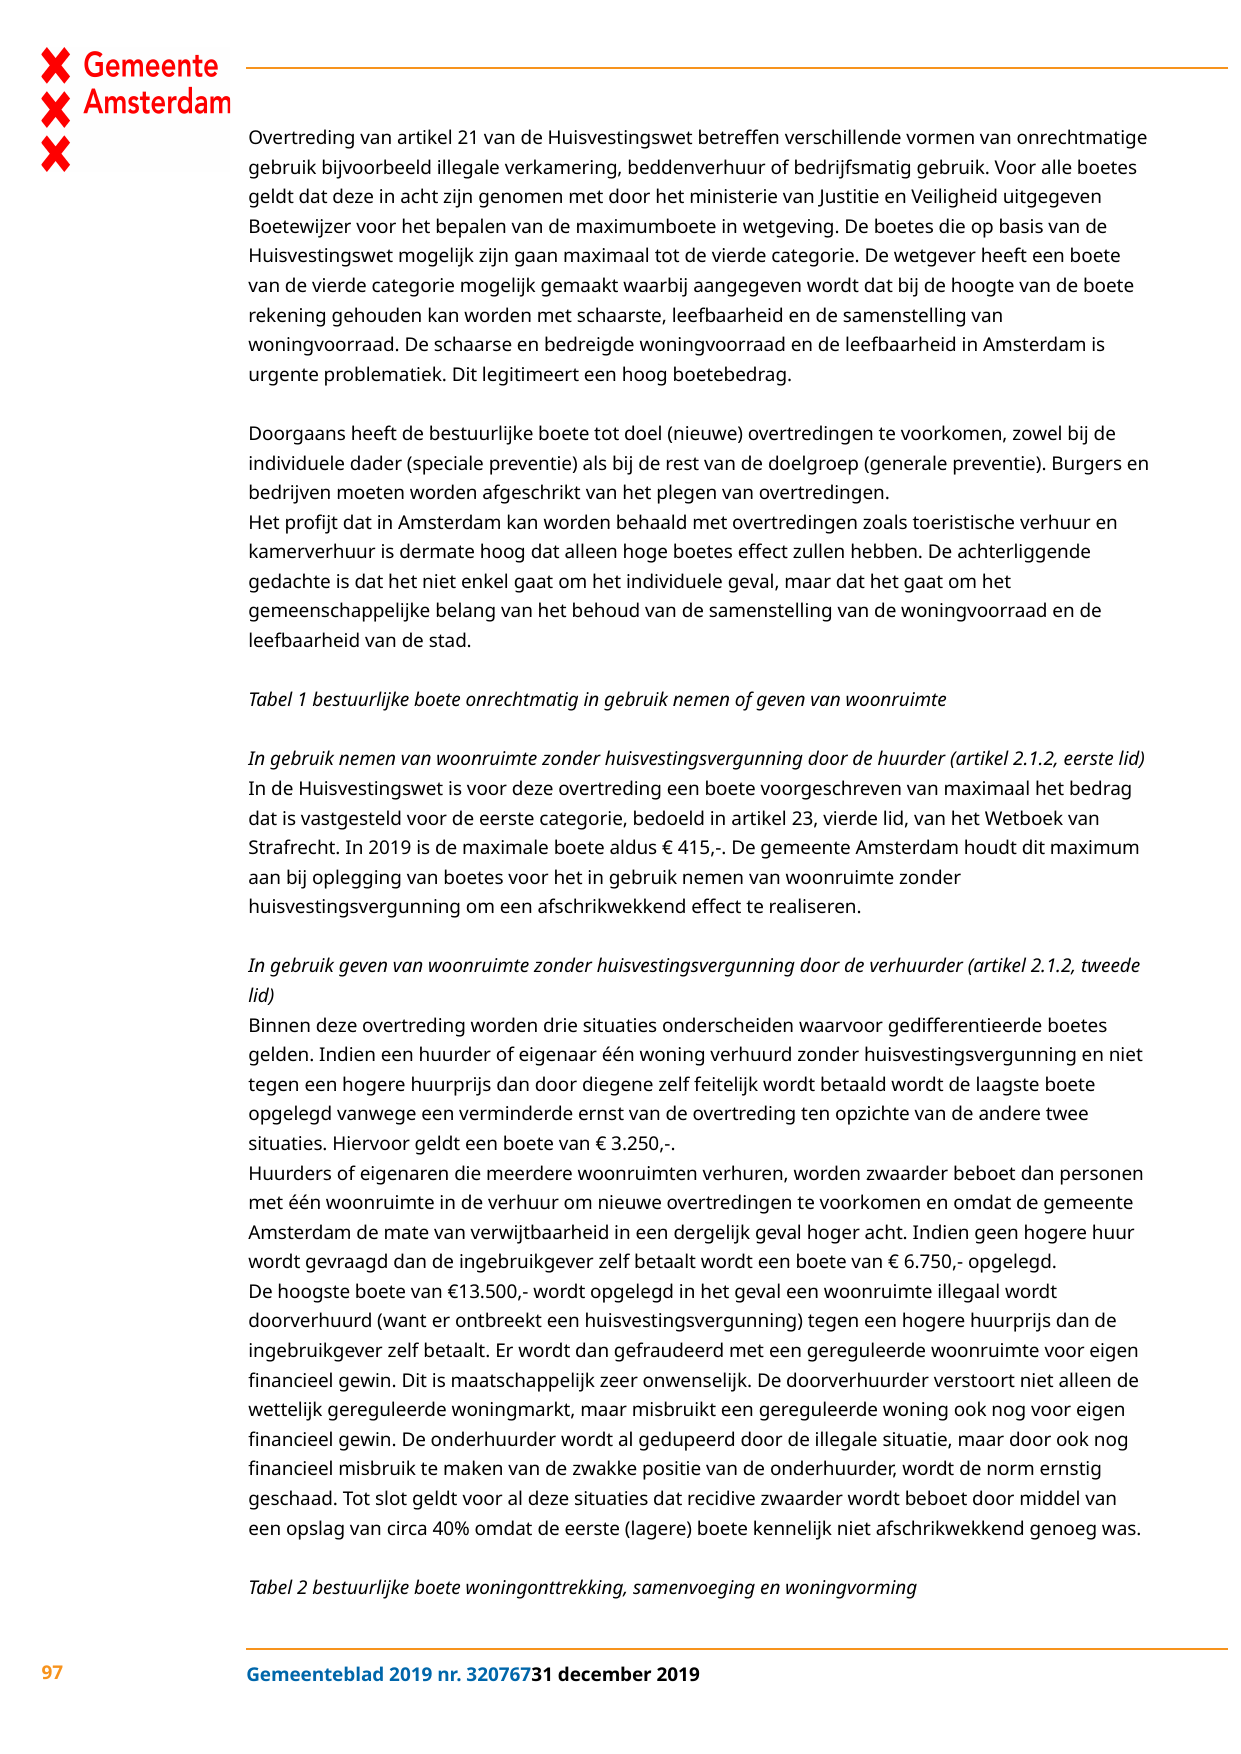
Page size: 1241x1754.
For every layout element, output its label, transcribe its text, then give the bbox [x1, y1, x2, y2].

picture [41, 47, 231, 172]
text Huurders of eigenaren die meerdere woonruimten verhuren, worden zwaarder beboet dan personen met één woonruimte in de verhuur om nieuwe overtredingen te voorkomen en omdat de gemeente Amsterdam de mate van verwijtbaarheid in een dergelijk geval hoger acht. Indien geen hogere huur wordt gevraagd dan de ingebruikgever zelf betaalt wordt een boete van € 6.750,- opgelegd. [248, 1160, 1152, 1274]
text In gebruik geven van woonruimte zonder huisvestingsvergunning door de verhuurder (artikel 2.1.2, tweede lid) [248, 953, 1152, 1008]
text Tabel 1 bestuurlijke boete onrechtmatig in gebruik nemen of geven van woonruimte [248, 686, 1152, 712]
text Doorgaans heeft de bestuurlijke boete tot doel (nieuwe) overtredingen te voorkomen, zowel bij de individuele dader (speciale preventie) als bij de rest van de doelgroep (generale preventie). Burgers en bedrijven moeten worden afgeschrikt van het plegen van overtredingen. [248, 420, 1152, 505]
text Het profijt dat in Amsterdam kan worden behaald met overtredingen zoals toeristische verhuur en kamerverhuur is dermate hoog dat alleen hoge boetes effect zullen hebben. De achterliggende gedachte is dat het niet enkel gaat om het individuele geval, maar dat het gaat om het gemeenschappelijke belang van het behoud van de samenstelling van de woningvoorraad en de leefbaarheid van de stad. [248, 509, 1152, 653]
text In gebruik nemen van woonruimte zonder huisvestingsvergunning door de huurder (artikel 2.1.2, eerste lid) [248, 746, 1152, 771]
text De hoogste boete van €13.500,- wordt opgelegd in het geval een woonruimte illegaal wordt doorverhuurd (want er ontbreekt een huisvestingsvergunning) tegen een hogere huurprijs dan de ingebruikgever zelf betaalt. Er wordt dan gefraudeerd met een gereguleerde woonruimte voor eigen financieel gewin. Dit is maatschappelijk zeer onwenselijk. De doorverhuurder verstoort niet alleen de wettelijk gereguleerde woningmarkt, maar misbruikt een gereguleerde woning ook nog voor eigen financieel gewin. De onderhuurder wordt al gedupeerd door de illegale situatie, maar door ook nog financieel misbruik te maken van de zwakke positie van de onderhuurder, wordt de norm ernstig geschaad. Tot slot geldt voor al deze situaties dat recidive zwaarder wordt beboet door middel van een opslag van circa 40% omdat de eerste (lagere) boete kennelijk niet afschrikwekkend genoeg was. [248, 1278, 1152, 1541]
text Binnen deze overtreding worden drie situaties onderscheiden waarvoor gedifferentieerde boetes gelden. Indien een huurder of eigenaar één woning verhuurd zonder huisvestingsvergunning en niet tegen een hogere huurprijs dan door diegene zelf feitelijk wordt betaald wordt de laagste boete opgelegd vanwege een verminderde ernst van de overtreding ten opzichte van de andere twee situaties. Hiervoor geldt een boete van € 3.250,-. [248, 1012, 1152, 1156]
text Overtreding van artikel 21 van de Huisvestingswet betreffen verschillende vormen van onrechtmatige gebruik bijvoorbeeld illegale verkamering, beddenverhuur of bedrijfsmatig gebruik. Voor alle boetes geldt dat deze in acht zijn genomen met door het ministerie van Justitie en Veiligheid uitgegeven Boetewijzer voor het bepalen van de maximumboete in wetgeving. De boetes die op basis van de Huisvestingswet mogelijk zijn gaan maximaal tot de vierde categorie. De wetgever heeft een boete van de vierde categorie mogelijk gemaakt waarbij aangegeven wordt dat bij de hoogte van de boete rekening gehouden kan worden met schaarste, leefbaarheid en de samenstelling van woningvoorraad. De schaarse en bedreigde woningvoorraad en de leefbaarheid in Amsterdam is urgente problematiek. Dit legitimeert een hoog boetebedrag. [248, 124, 1152, 387]
text In de Huisvestingswet is voor deze overtreding een boete voorgeschreven van maximaal het bedrag dat is vastgesteld voor de eerste categorie, bedoeld in artikel 23, vierde lid, van het Wetboek van Strafrecht. In 2019 is de maximale boete aldus € 415,-. De gemeente Amsterdam houdt dit maximum aan bij oplegging van boetes voor het in gebruik nemen van woonruimte zonder huisvestingsvergunning om een afschrikwekkend effect te realiseren. [248, 775, 1152, 919]
text Tabel 2 bestuurlijke boete woningonttrekking, samenvoeging en woningvorming [248, 1574, 1152, 1600]
